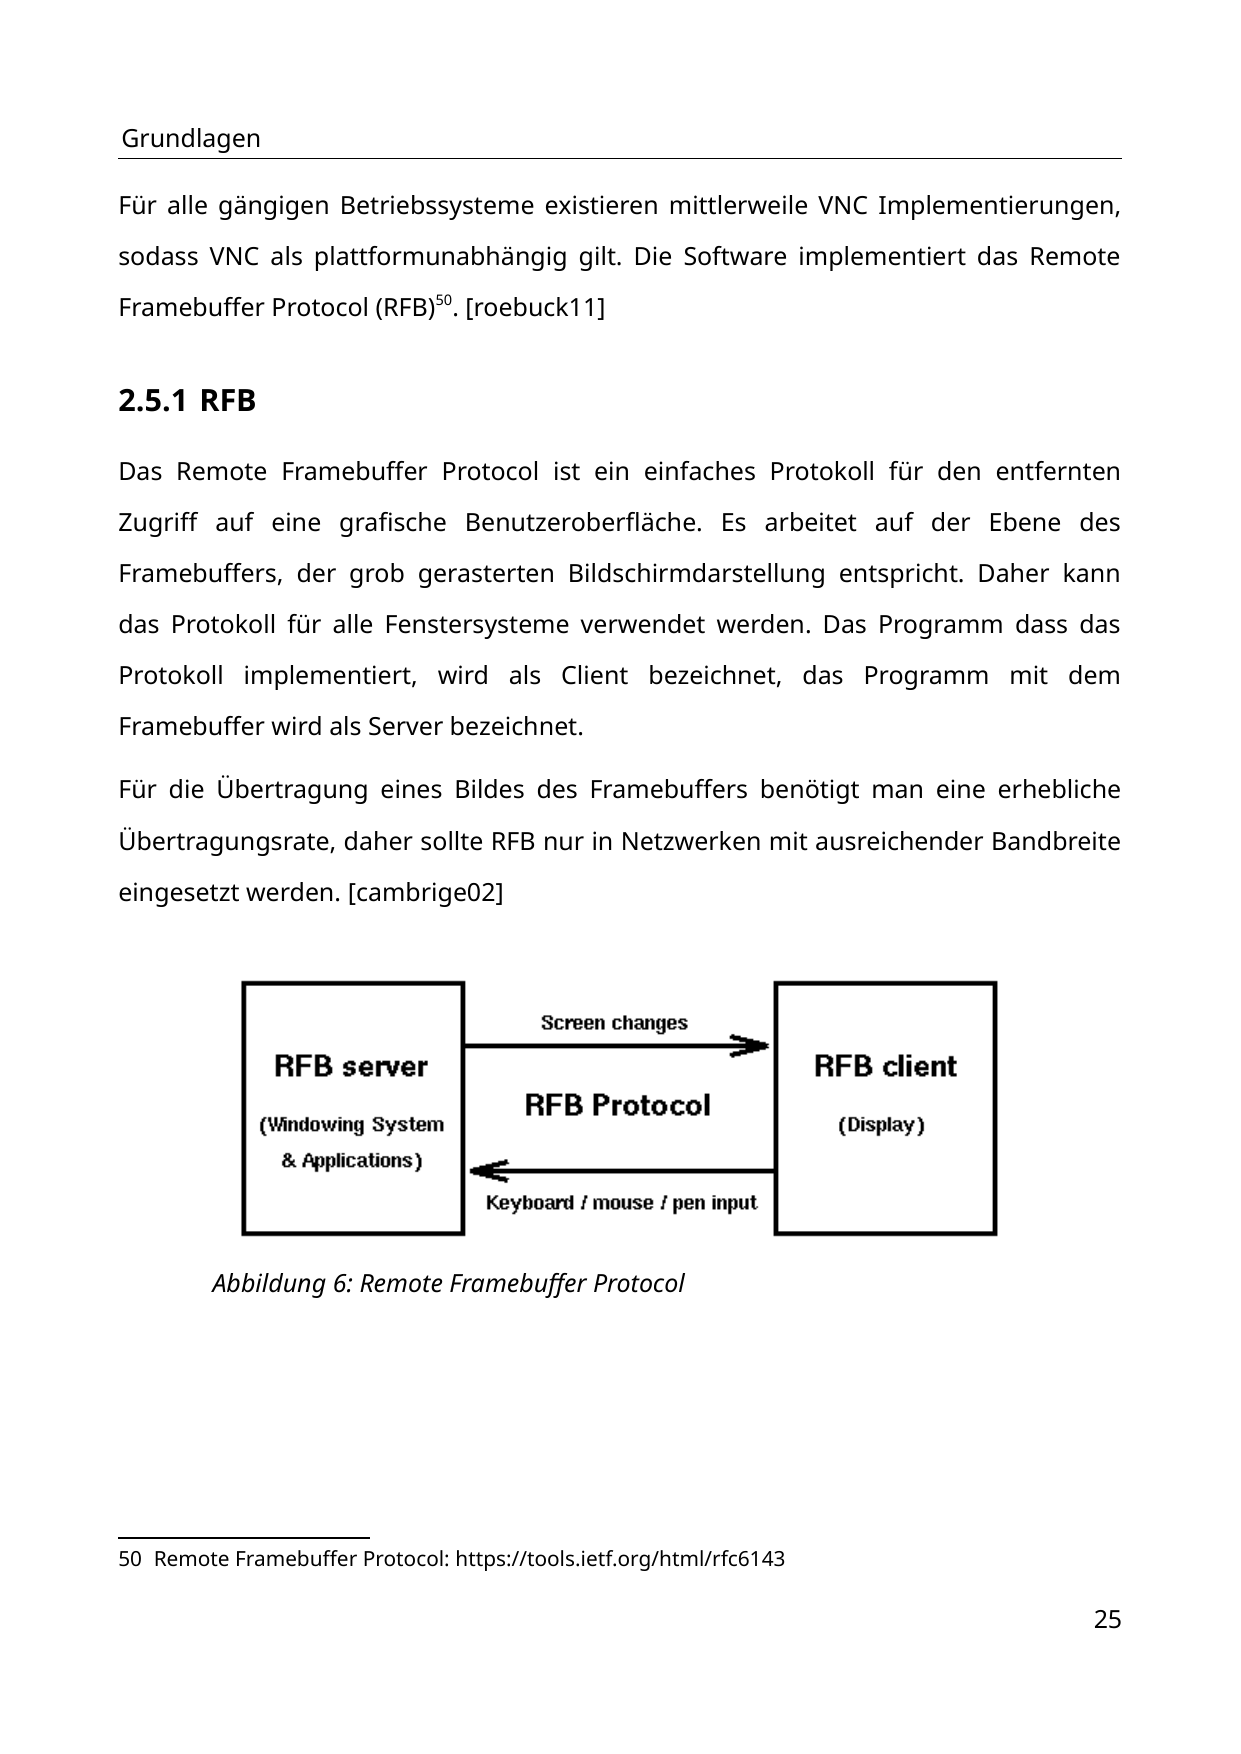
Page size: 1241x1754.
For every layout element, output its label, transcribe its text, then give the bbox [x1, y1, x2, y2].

subtitle RFB [118, 378, 1122, 420]
text Für alle gängigen Betriebssysteme existieren mittlerweile VNC Implementierungen, sodass VNC als plattformunabhängig gilt. Die Software implementiert das Remote Framebuffer Protocol (RFB). [roebuck11] [118, 188, 1122, 324]
picture [212, 950, 1029, 1266]
text Für die Übertragung eines Bildes des Framebuffers benötigt man eine erhebliche Übertragungsrate, daher sollte RFB nur in Netzwerken mit ausreichender Bandbreite eingesetzt werden. [cambrige02] [118, 772, 1122, 908]
text Abbildung 6: Remote Framebuffer Protocol [212, 1266, 1028, 1300]
text Remote Framebuffer Protocol: https://tools.ietf.org/html/rfc6143 [118, 1544, 1122, 1572]
text Das Remote Framebuffer Protocol ist ein einfaches Protokoll für den entfernten Zugriff auf eine grafische Benutzeroberfläche. Es arbeitet auf der Ebene des Framebuffers, der grob gerasterten Bildschirmdarstellung entspricht. Daher kann das Protokoll für alle Fenstersysteme verwendet werden. Das Programm dass das Protokoll implementiert, wird als Client bezeichnet, das Programm mit dem Framebuffer wird als Server bezeichnet. [118, 453, 1122, 743]
